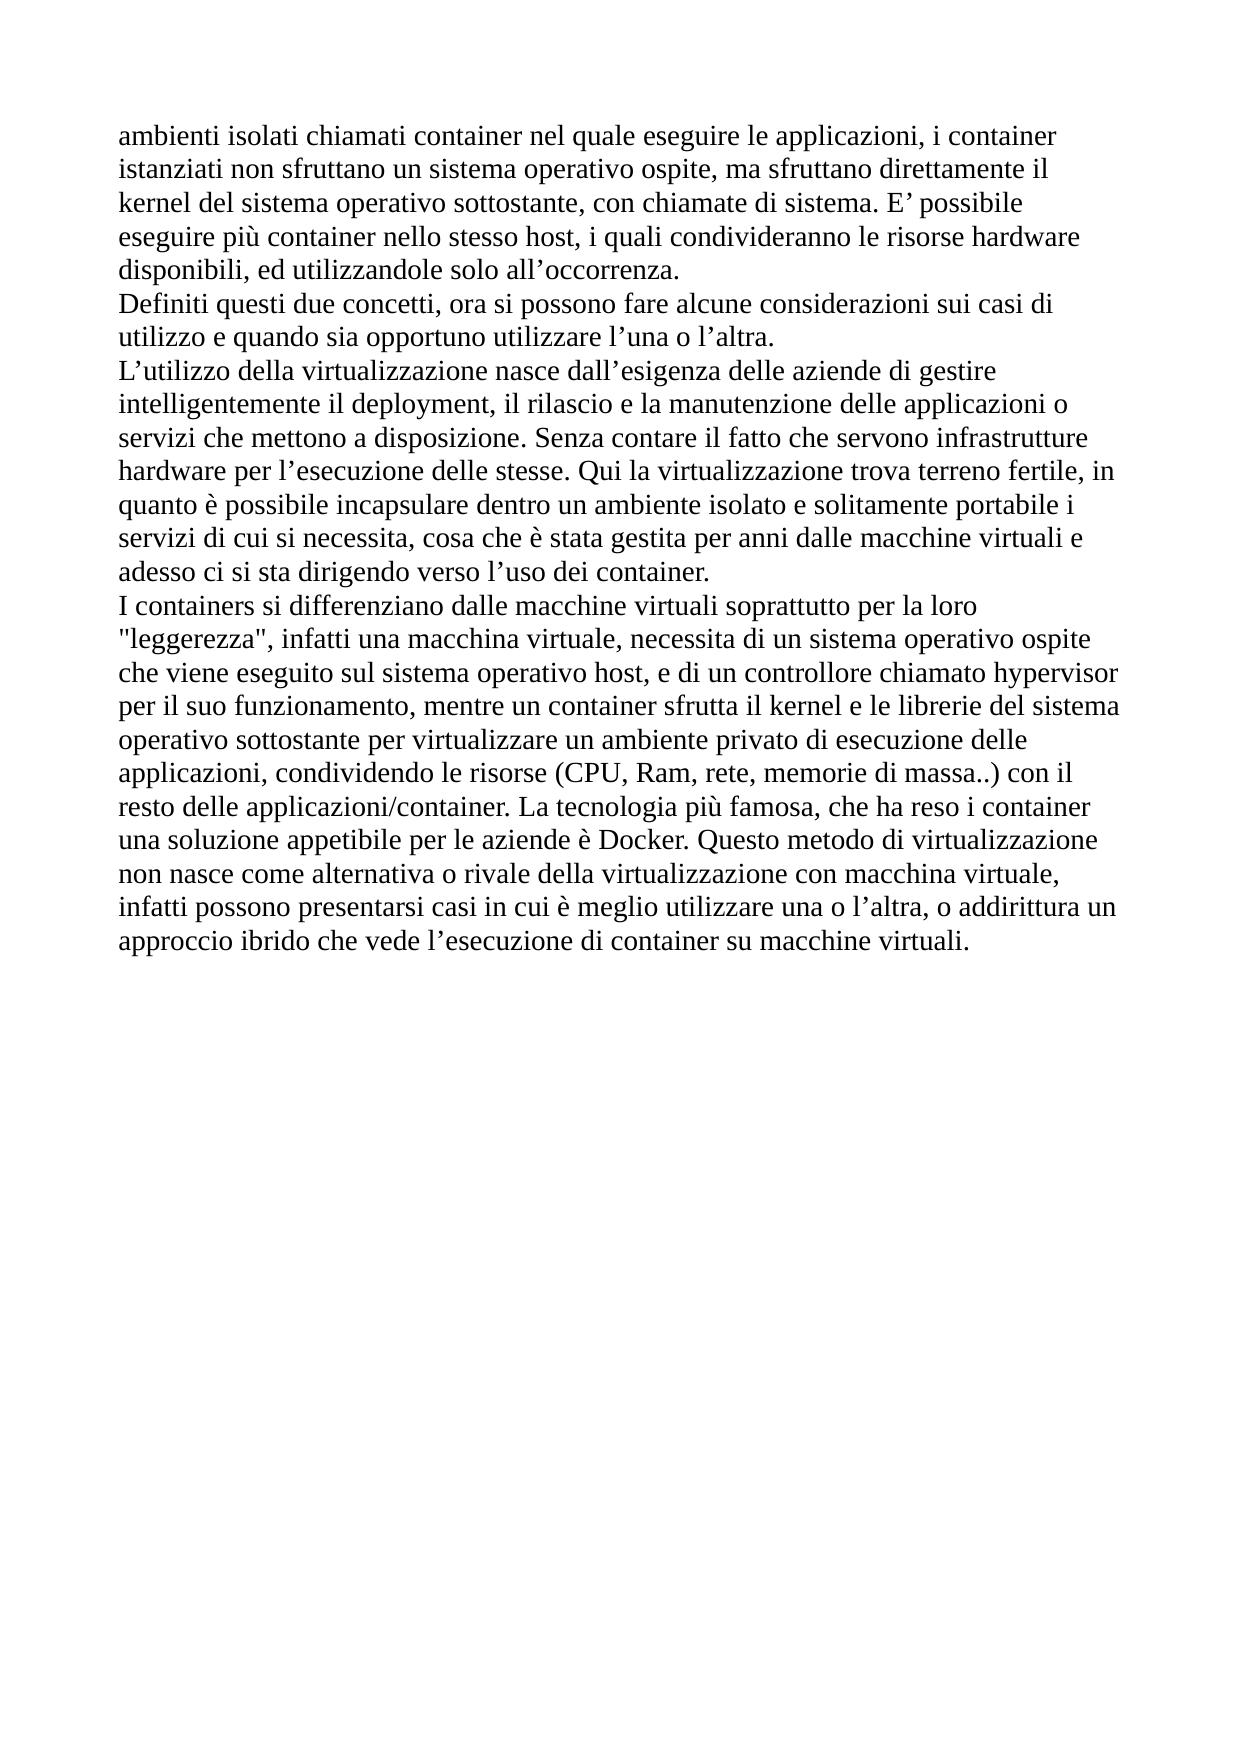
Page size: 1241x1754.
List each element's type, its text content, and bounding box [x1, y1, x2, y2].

text I containers si differenziano dalle macchine virtuali soprattutto per la loro "leggerezza", infatti una macchina virtuale, necessita di un sistema operativo ospite che viene eseguito sul sistema operativo host, e di un controllore chiamato hypervisor per il suo funzionamento, mentre un container sfrutta il kernel e le librerie del sistema operativo sottostante per virtualizzare un ambiente privato di esecuzione delle applicazioni, condividendo le risorse (CPU, Ram, rete, memorie di massa..) con il resto delle applicazioni/container. La tecnologia più famosa, che ha reso i container una soluzione appetibile per le aziende è Docker. Questo metodo di virtualizzazione non nasce come alternativa o rivale della virtualizzazione con macchina virtuale, infatti possono presentarsi casi in cui è meglio utilizzare una o l’altra, o addirittura un approccio ibrido che vede l’esecuzione di container su macchine virtuali. [118, 588, 1122, 957]
text Definiti questi due concetti, ora si possono fare alcune considerazioni sui casi di utilizzo e quando sia opportuno utilizzare l’una o l’altra. [118, 286, 1122, 353]
text L’utilizzo della virtualizzazione nasce dall’esigenza delle aziende di gestire intelligentemente il deployment, il rilascio e la manutenzione delle applicazioni o servizi che mettono a disposizione. Senza contare il fatto che servono infrastrutture hardware per l’esecuzione delle stesse. Qui la virtualizzazione trova terreno fertile, in quanto è possibile incapsulare dentro un ambiente isolato e solitamente portabile i servizi di cui si necessita, cosa che è stata gestita per anni dalle macchine virtuali e adesso ci si sta dirigendo verso l’uso dei container. [118, 353, 1122, 588]
text ambienti isolati chiamati container nel quale eseguire le applicazioni, i container istanziati non sfruttano un sistema operativo ospite, ma sfruttano direttamente il kernel del sistema operativo sottostante, con chiamate di sistema. E’ possibile eseguire più container nello stesso host, i quali condivideranno le risorse hardware disponibili, ed utilizzandole solo all’occorrenza. [118, 118, 1122, 286]
